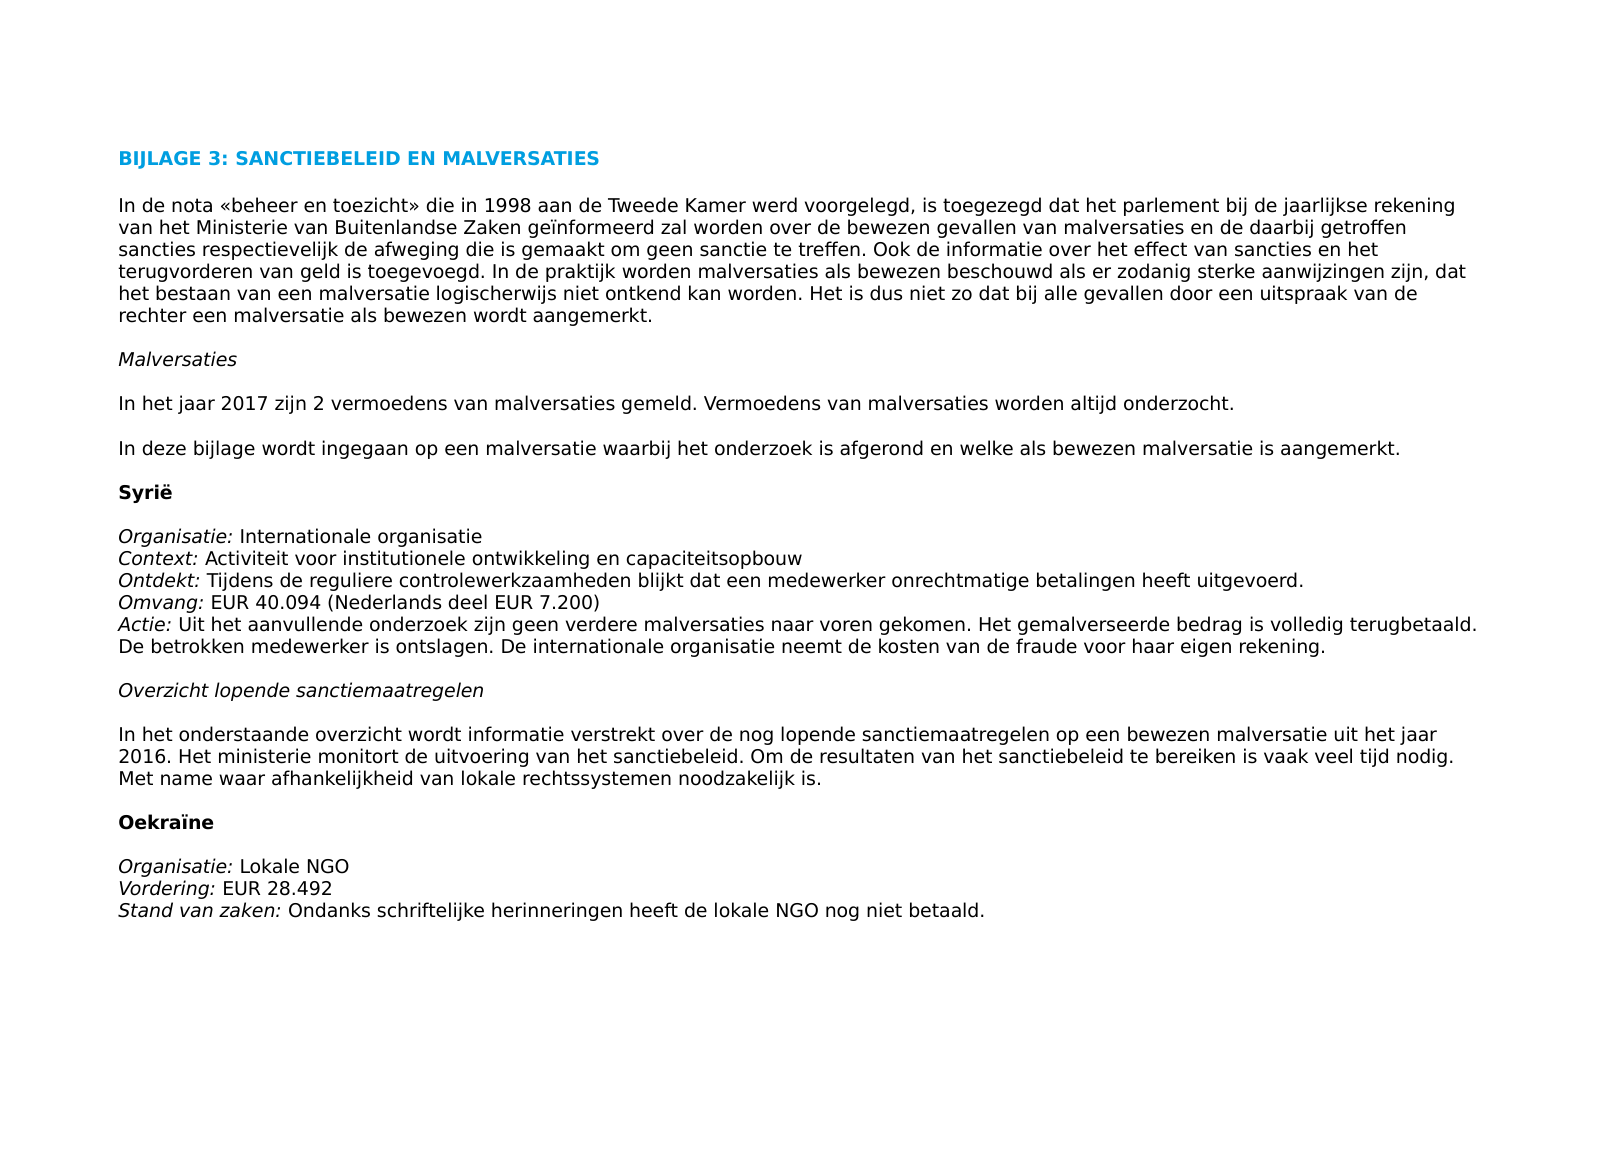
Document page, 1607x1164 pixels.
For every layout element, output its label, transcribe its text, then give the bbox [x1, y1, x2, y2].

text Actie: Uit het aanvullende onderzoek zijn geen verdere malversaties naar voren gekomen. Het gemalverseerde bedrag is volledig terugbetaald. De betrokken medewerker is ontslagen. De internationale organisatie neemt de kosten van de fraude voor haar eigen rekening. [118, 614, 1488, 658]
text Stand van zaken: Ondanks schriftelijke herinneringen heeft de lokale NGO nog niet betaald. [118, 900, 1488, 922]
text In het jaar 2017 zijn 2 vermoedens van malversaties gemeld. Vermoedens van malversaties worden altijd onderzocht. [118, 393, 1488, 415]
subtitle Oekraïne [118, 812, 1488, 834]
text Omvang: EUR 40.094 (Nederlands deel EUR 7.200) [118, 592, 1488, 614]
text Vordering: EUR 28.492 [118, 878, 1488, 900]
text Context: Activiteit voor institutionele ontwikkeling en capaciteitsopbouw [118, 548, 1488, 570]
subtitle BIJLAGE 3: SANCTIEBELEID EN MALVERSATIES [118, 148, 1488, 170]
subtitle Malversaties [118, 349, 1488, 371]
text In de nota «beheer en toezicht» die in 1998 aan de Tweede Kamer werd voorgelegd, is toegezegd dat het parlement bij de jaarlijkse rekening van het Ministerie van Buitenlandse Zaken geïnformeerd zal worden over de bewezen gevallen van malversaties en de daarbij getroffen sancties respectievelijk de afweging die is gemaakt om geen sanctie te treffen. Ook de informatie over het effect van sancties en het terugvorderen van geld is toegevoegd. In de praktijk worden malversaties als bewezen beschouwd als er zodanig sterke aanwijzingen zijn, dat het bestaan van een malversatie logischerwijs niet ontkend kan worden. Het is dus niet zo dat bij alle gevallen door een uitspraak van de rechter een malversatie als bewezen wordt aangemerkt. [118, 195, 1488, 327]
text In het onderstaande overzicht wordt informatie verstrekt over de nog lopende sanctiemaatregelen op een bewezen malversatie uit het jaar 2016. Het ministerie monitort de uitvoering van het sanctiebeleid. Om de resultaten van het sanctiebeleid te bereiken is vaak veel tijd nodig. Met name waar afhankelijkheid van lokale rechtssystemen noodzakelijk is. [118, 724, 1488, 790]
text In deze bijlage wordt ingegaan op een malversatie waarbij het onderzoek is afgerond en welke als bewezen malversatie is aangemerkt. [118, 437, 1488, 459]
subtitle Syrië [118, 482, 1488, 504]
text Organisatie: Internationale organisatie [118, 526, 1488, 548]
text Ontdekt: Tijdens de reguliere controlewerkzaamheden blijkt dat een medewerker onrechtmatige betalingen heeft uitgevoerd. [118, 570, 1488, 592]
subtitle Overzicht lopende sanctiemaatregelen [118, 680, 1488, 702]
text Organisatie: Lokale NGO [118, 856, 1488, 878]
